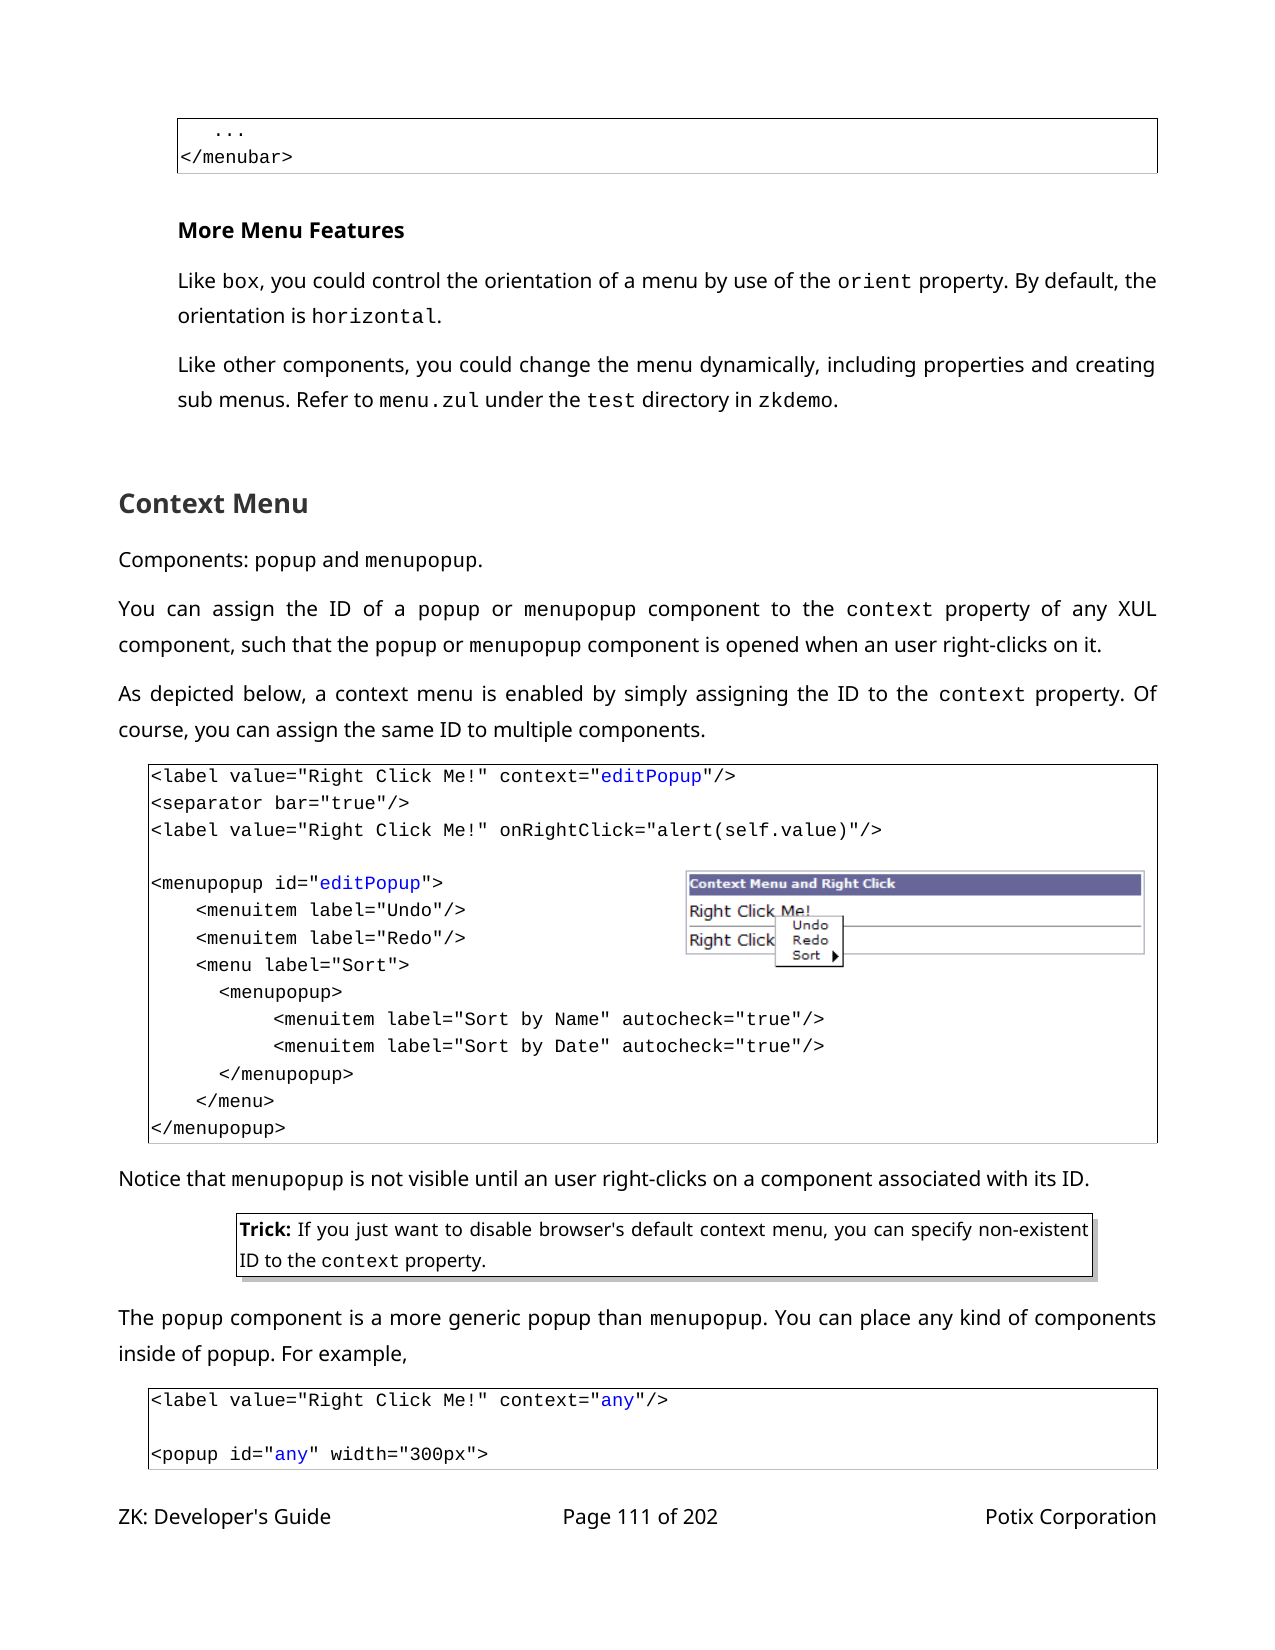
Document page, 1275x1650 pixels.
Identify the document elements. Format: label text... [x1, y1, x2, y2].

text ... [178, 119, 1157, 142]
text <menuitem label="Sort by Date" autocheck="true"/> [149, 1034, 1157, 1058]
text <menupopup id="editPopup"> [149, 871, 682, 895]
text </menu> [149, 1089, 1157, 1113]
text You can assign the ID of a popup or menupopup component to the context property of any XUL component, such that the popup or menupopup component is opened when an user right-clicks on it. [118, 594, 1157, 659]
text </menubar> [178, 145, 1157, 173]
subtitle Context Menu [118, 485, 1157, 522]
text </menupopup> [149, 1116, 1157, 1143]
text <separator bar="true"/> <label value="Right Click Me!" onRightClick="alert(self.value)"/> [149, 791, 1157, 868]
text <menuitem label="Undo"/> [149, 898, 682, 923]
text <popup id="any" width="300px"> [149, 1442, 1157, 1469]
text <label value="Right Click Me!" context="editPopup"/> [149, 765, 1157, 788]
text <label value="Right Click Me!" context="any"/> [149, 1389, 1157, 1412]
text <menupopup> [149, 980, 1157, 1004]
text </menupopup> [149, 1061, 1157, 1086]
subtitle More Menu Features [177, 215, 1157, 245]
text Like other components, you could change the menu dynamically, including properties and creating sub menus. Refer to menu.zul under the test directory in zkdemo. [177, 350, 1157, 414]
text <menuitem label="Sort by Name" autocheck="true"/> [149, 1007, 1157, 1031]
text <menu label="Sort"> [149, 953, 1157, 977]
text The popup component is a more generic popup than menupopup. You can place any kind of components inside of popup. For example, [118, 1303, 1157, 1367]
text As depicted below, a context menu is enabled by simply assigning the ID to the context property. Of course, you can assign the same ID to multiple components. [118, 679, 1157, 743]
picture [682, 868, 1149, 971]
text Like box, you could control the orientation of a menu by use of the orient property. By default, the orientation is horizontal. [177, 266, 1157, 330]
text Notice that menupopup is not visible until an user right-clicks on a component associated with its ID. [118, 1164, 1157, 1192]
text Trick: If you just want to disable browser's default context menu, you can specify non-existent ID to the context property. [237, 1214, 1092, 1276]
text Components: popup and menupopup. [118, 545, 1157, 574]
text <menuitem label="Redo"/> [149, 926, 682, 950]
